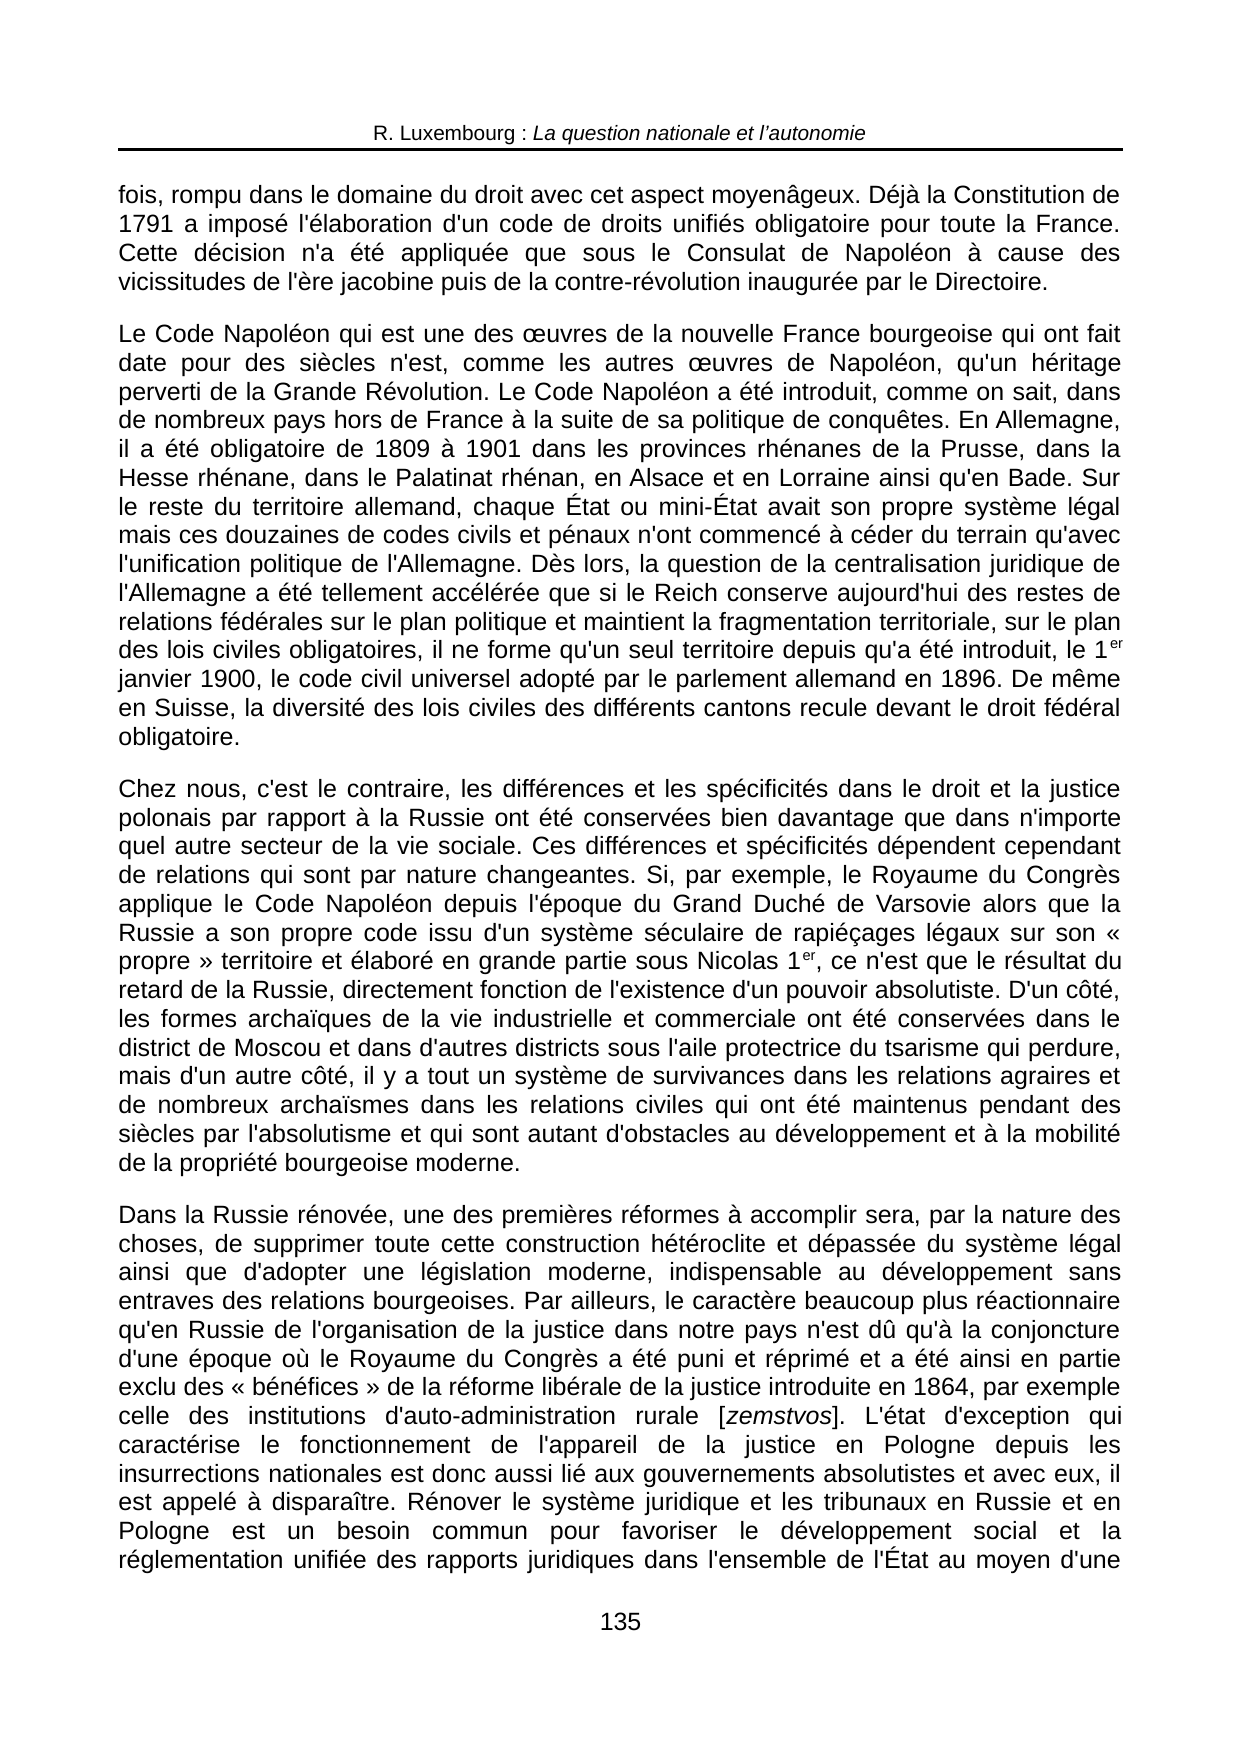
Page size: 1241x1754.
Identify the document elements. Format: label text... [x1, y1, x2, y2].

text fois, rompu dans le domaine du droit avec cet aspect moyenâgeux. Déjà la Constitution de 1791 a imposé l'élaboration d'un code de droits unifiés obligatoire pour toute la France. Cette décision n'a été appliquée que sous le Consulat de Napoléon à cause des vicissitudes de l'ère jacobine puis de la contre-révolution inaugurée par le Directoire. [118, 181, 1123, 296]
text Le Code Napoléon qui est une des œuvres de la nouvelle France bourgeoise qui ont fait date pour des siècles n'est, comme les autres œuvres de Napoléon, qu'un héritage perverti de la Grande Révolution. Le Code Napoléon a été introduit, comme on sait, dans de nombreux pays hors de France à la suite de sa politique de conquêtes. En Allemagne, il a été obligatoire de 1809 à 1901 dans les provinces rhénanes de la Prusse, dans la Hesse rhénane, dans le Palatinat rhénan, en Alsace et en Lorraine ainsi qu'en Bade. Sur le reste du territoire allemand, chaque État ou mini-État avait son propre système légal mais ces douzaines de codes civils et pénaux n'ont commencé à céder du terrain qu'avec l'unification politique de l'Allemagne. Dès lors, la question de la centralisation juridique de l'Allemagne a été tellement accélérée que si le Reich conserve aujourd'hui des restes de relations fédérales sur le plan politique et maintient la fragmentation territoriale, sur le plan des lois civiles obligatoires, il ne forme qu'un seul territoire depuis qu'a été introduit, le 1er janvier 1900, le code civil universel adopté par le parlement allemand en 1896. De même en Suisse, la diversité des lois civiles des différents cantons recule devant le droit fédéral obligatoire. [118, 319, 1123, 750]
text Chez nous, c'est le contraire, les différences et les spécificités dans le droit et la justice polonais par rapport à la Russie ont été conservées bien davantage que dans n'importe quel autre secteur de la vie sociale. Ces différences et spécificités dépendent cependant de relations qui sont par nature changeantes. Si, par exemple, le Royaume du Congrès applique le Code Napoléon depuis l'époque du Grand Duché de Varsovie alors que la Russie a son propre code issu d'un système séculaire de rapiéçages légaux sur son « propre » territoire et élaboré en grande partie sous Nicolas 1er, ce n'est que le résultat du retard de la Russie, directement fonction de l'existence d'un pouvoir absolutiste. D'un côté, les formes archaïques de la vie industrielle et commerciale ont été conservées dans le district de Moscou et dans d'autres districts sous l'aile protectrice du tsarisme qui perdure, mais d'un autre côté, il y a tout un système de survivances dans les relations agraires et de nombreux archaïsmes dans les relations civiles qui ont été maintenus pendant des siècles par l'absolutisme et qui sont autant d'obstacles au développement et à la mobilité de la propriété bourgeoise moderne. [118, 774, 1123, 1176]
text Dans la Russie rénovée, une des premières réformes à accomplir sera, par la nature des choses, de supprimer toute cette construction hétéroclite et dépassée du système légal ainsi que d'adopter une législation moderne, indispensable au développement sans entraves des relations bourgeoises. Par ailleurs, le caractère beaucoup plus réactionnaire qu'en Russie de l'organisation de la justice dans notre pays n'est dû qu'à la conjoncture d'une époque où le Royaume du Congrès a été puni et réprimé et a été ainsi en partie exclu des « bénéfices » de la réforme libérale de la justice introduite en 1864, par exemple celle des institutions d'auto-administration rurale [zemstvos]. L'état d'exception qui caractérise le fonctionnement de l'appareil de la justice en Pologne depuis les insurrections nationales est donc aussi lié aux gouvernements absolutistes et avec eux, il est appelé à disparaître. Rénover le système juridique et les tribunaux en Russie et en Pologne est un besoin commun pour favoriser le développement social et la réglementation unifiée des rapports juridiques dans l'ensemble de l'État au moyen d'une [118, 1200, 1123, 1574]
